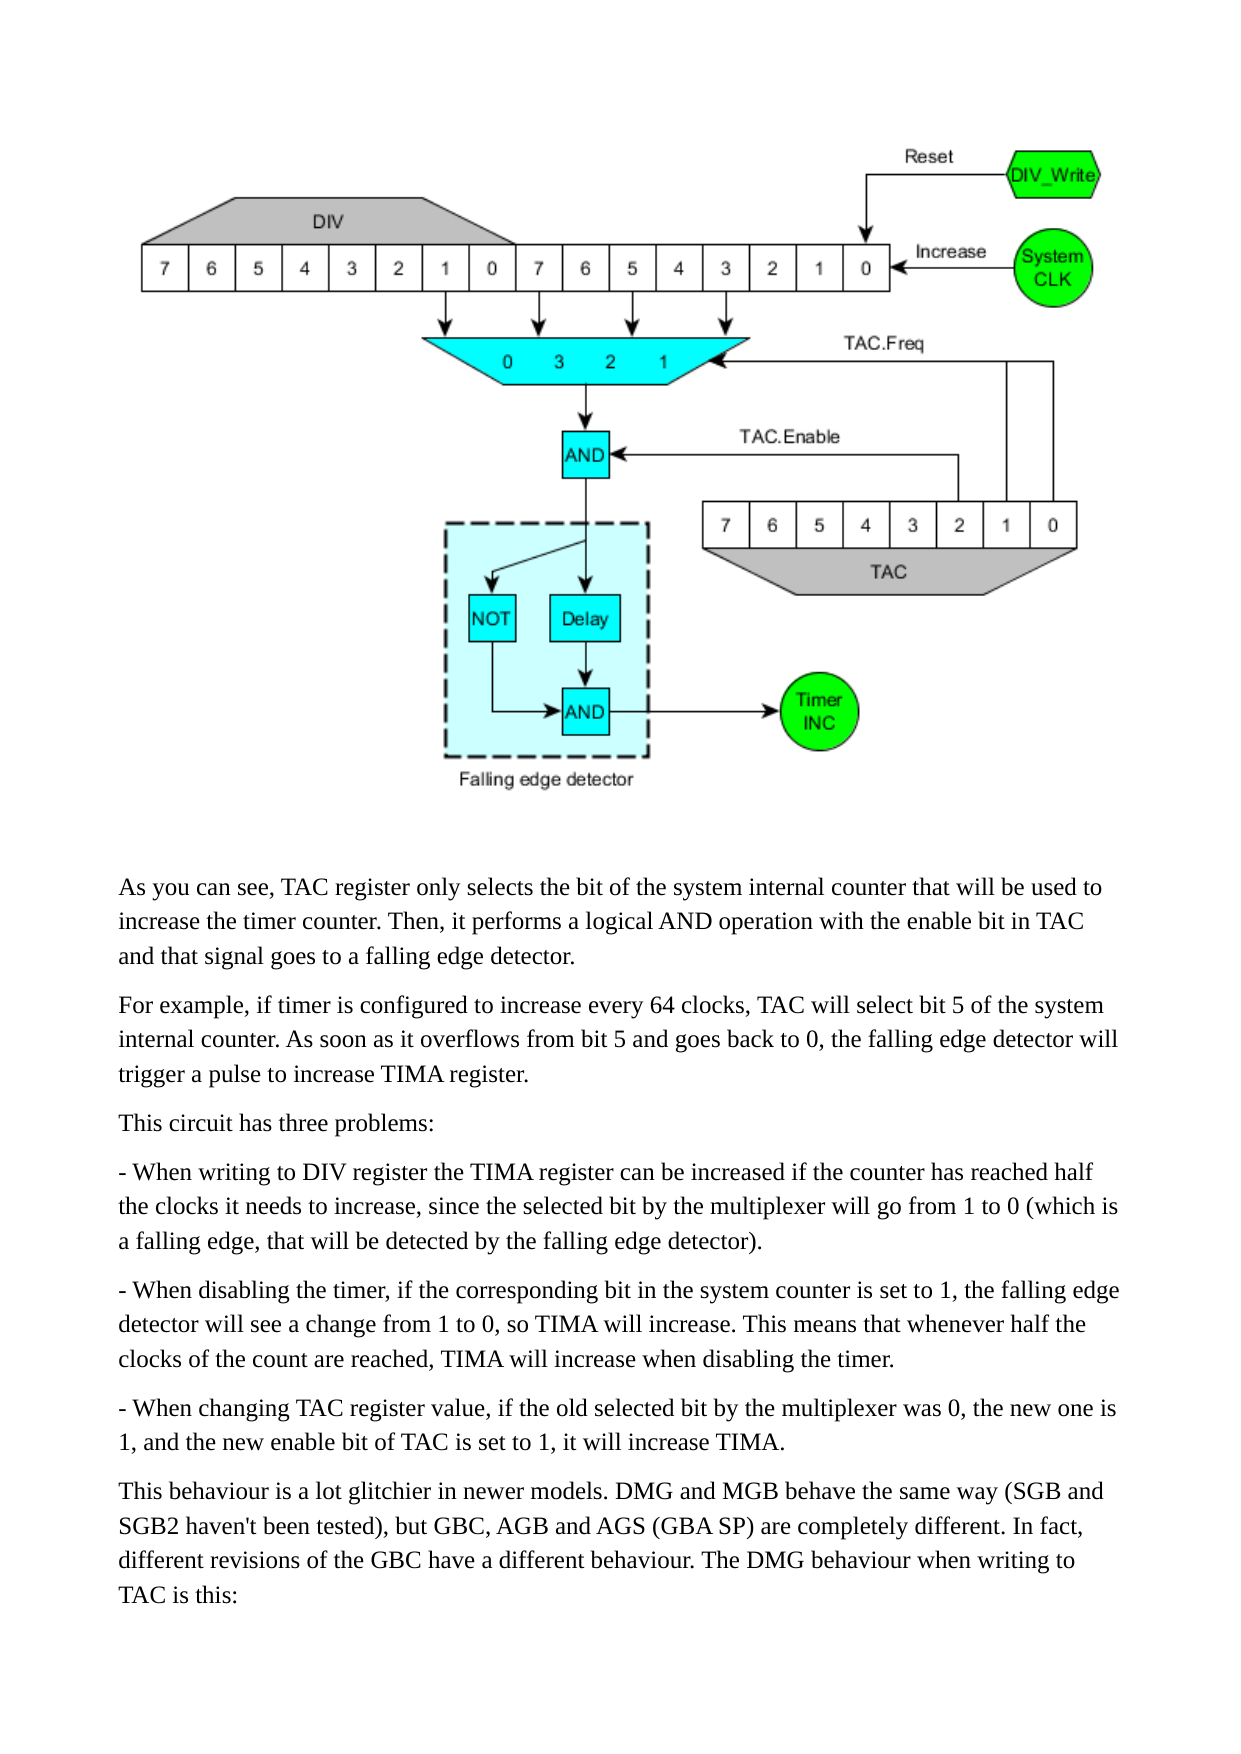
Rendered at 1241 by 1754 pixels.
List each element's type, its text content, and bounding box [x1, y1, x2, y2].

text - When changing TAC register value, if the old selected bit by the multiplexer was 0, the new one is 1, and the new enable bit of TAC is set to 1, it will increase TIMA. [118, 1393, 1122, 1456]
text As you can see, TAC register only selects the bit of the system internal counter that will be used to increase the timer counter. Then, it performs a logical AND operation with the enable bit in TAC and that signal goes to a falling edge detector. [118, 872, 1122, 969]
text - When writing to DIV register the TIMA register can be increased if the counter has reached half the clocks it needs to increase, since the selected bit by the multiplexer will go from 1 to 0 (which is a falling edge, that will be detected by the falling edge detector). [118, 1157, 1122, 1254]
text For example, if timer is configured to increase every 64 clocks, TAC will select bit 5 of the system internal counter. As soon as it overflows from bit 5 and goes back to 0, the falling edge detector will trigger a pulse to increase TIMA register. [118, 990, 1122, 1087]
text This circuit has three problems: [118, 1108, 1122, 1137]
picture [118, 118, 1123, 817]
text - When disabling the timer, if the corresponding bit in the system counter is set to 1, the falling edge detector will see a change from 1 to 0, so TIMA will increase. This means that whenever half the clocks of the count are reached, TIMA will increase when disabling the timer. [118, 1275, 1122, 1373]
text This behaviour is a lot glitchier in newer models. DMG and MGB behave the same way (SGB and SGB2 haven't been tested), but GBC, AGB and AGS (GBA SP) are completely different. In fact, different revisions of the GBC have a different behaviour. The DMG behaviour when writing to TAC is this: [118, 1476, 1122, 1609]
